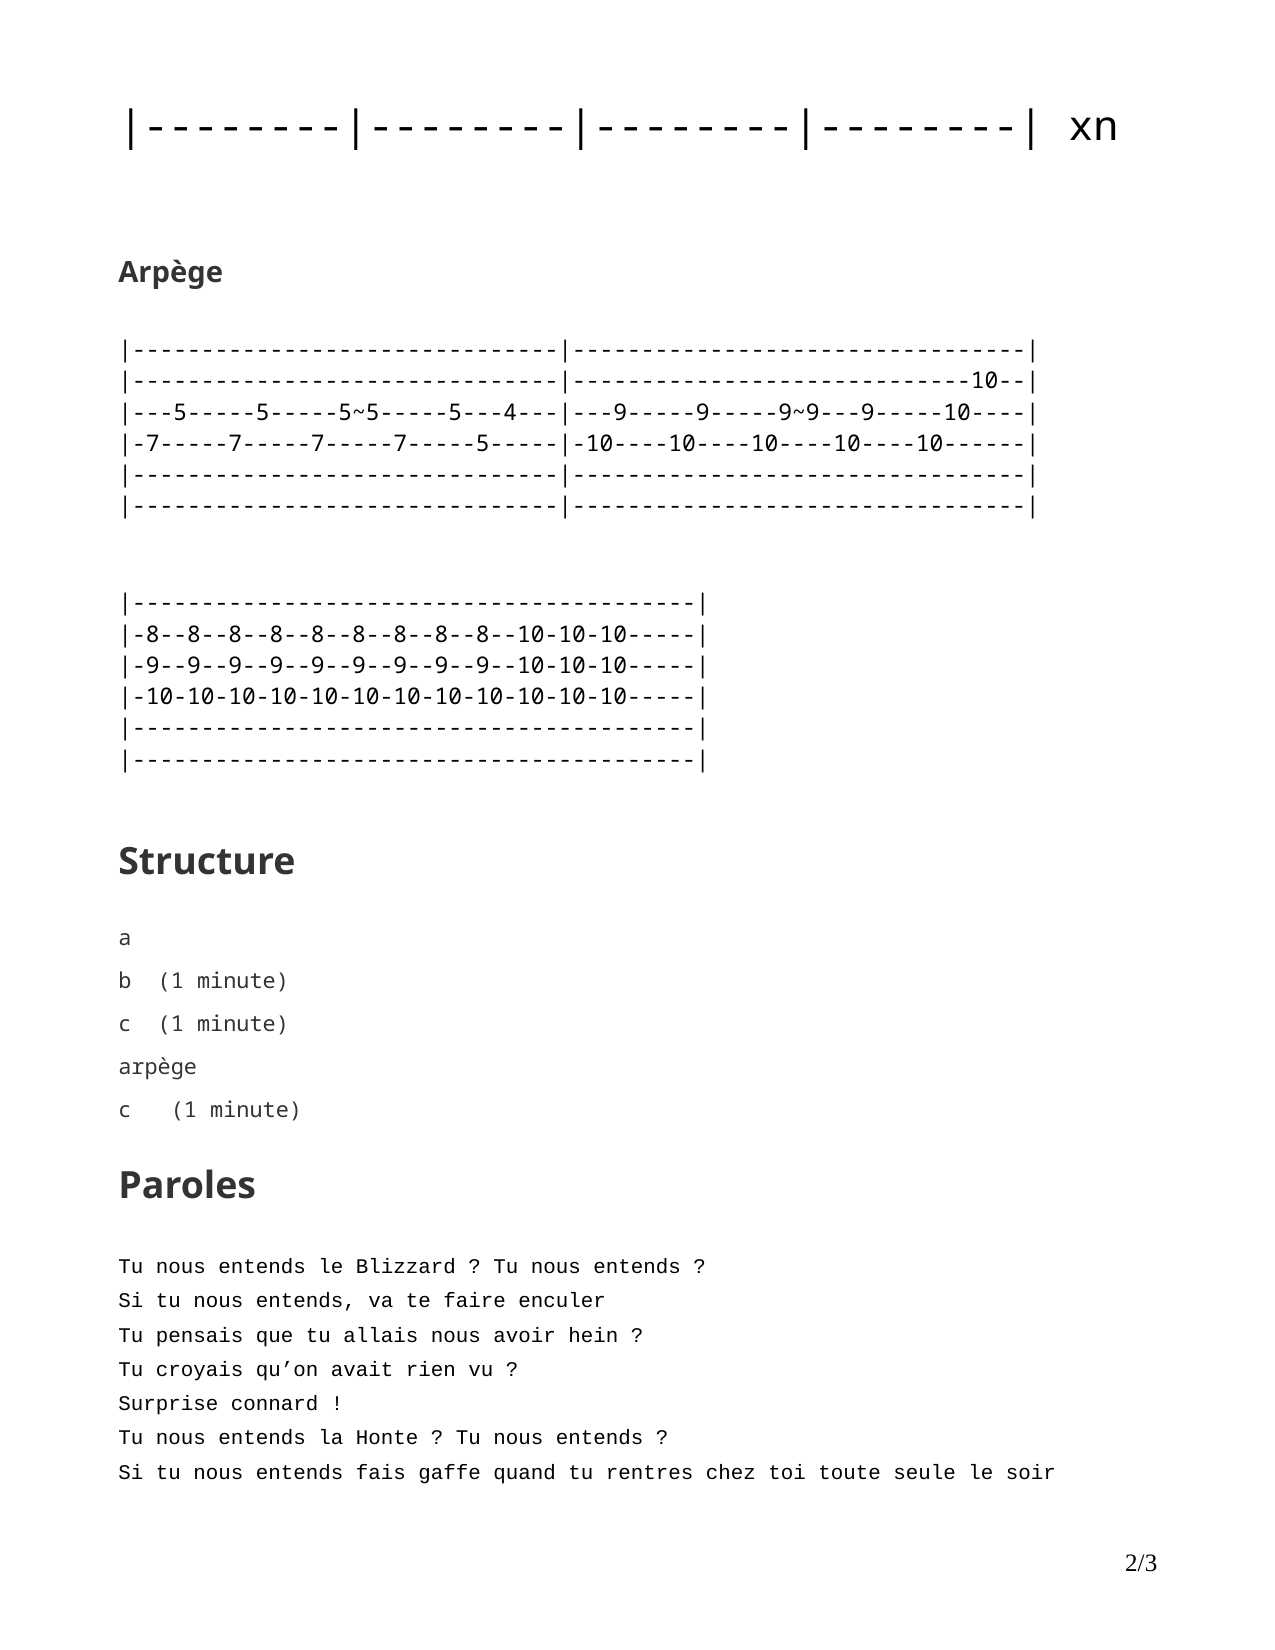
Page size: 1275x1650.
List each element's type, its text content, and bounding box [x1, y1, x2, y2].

text |---5-----5-----5~5-----5---4---|---9-----9-----9~9---9-----10----| [118, 396, 1157, 427]
text |-------------------------------|-----------------------------10--| [118, 364, 1157, 396]
text |-----------------------------------------| [118, 711, 1157, 742]
text arpège [118, 1051, 1157, 1081]
text |-10-10-10-10-10-10-10-10-10-10-10-10-----| [118, 680, 1157, 711]
subtitle Arpège [118, 251, 1157, 291]
text Surprise connard ! [118, 1393, 1157, 1417]
text |-9--9--9--9--9--9--9--9--9--10-10-10-----| [118, 649, 1157, 680]
text |-7-----7-----7-----7-----5-----|-10----10----10----10----10------| [118, 427, 1157, 458]
text |-----------------------------------------| [118, 586, 1157, 617]
text Tu nous entends la Honte ? Tu nous entends ? [118, 1427, 1157, 1451]
text a [118, 922, 1157, 952]
text Tu croyais qu’on avait rien vu ? [118, 1359, 1157, 1382]
text c (1 minute) [118, 1008, 1157, 1038]
text |-------------------------------|---------------------------------| [118, 333, 1157, 364]
text |-----------------------------------------| [118, 742, 1157, 774]
text |--------|--------|--------|--------| xn [118, 96, 1157, 153]
subtitle Paroles [118, 1158, 1157, 1209]
text |-8--8--8--8--8--8--8--8--8--10-10-10-----| [118, 617, 1157, 649]
subtitle Structure [118, 834, 1157, 886]
text Si tu nous entends, va te faire enculer [118, 1290, 1157, 1314]
text Tu nous entends le Blizzard ? Tu nous entends ? [118, 1256, 1157, 1280]
text c (1 minute) [118, 1094, 1157, 1124]
text |-------------------------------|---------------------------------| [118, 458, 1157, 489]
text b (1 minute) [118, 965, 1157, 995]
text Si tu nous entends fais gaffe quand tu rentres chez toi toute seule le soir [118, 1462, 1157, 1485]
text |-------------------------------|---------------------------------| [118, 489, 1157, 521]
text Tu pensais que tu allais nous avoir hein ? [118, 1324, 1157, 1348]
